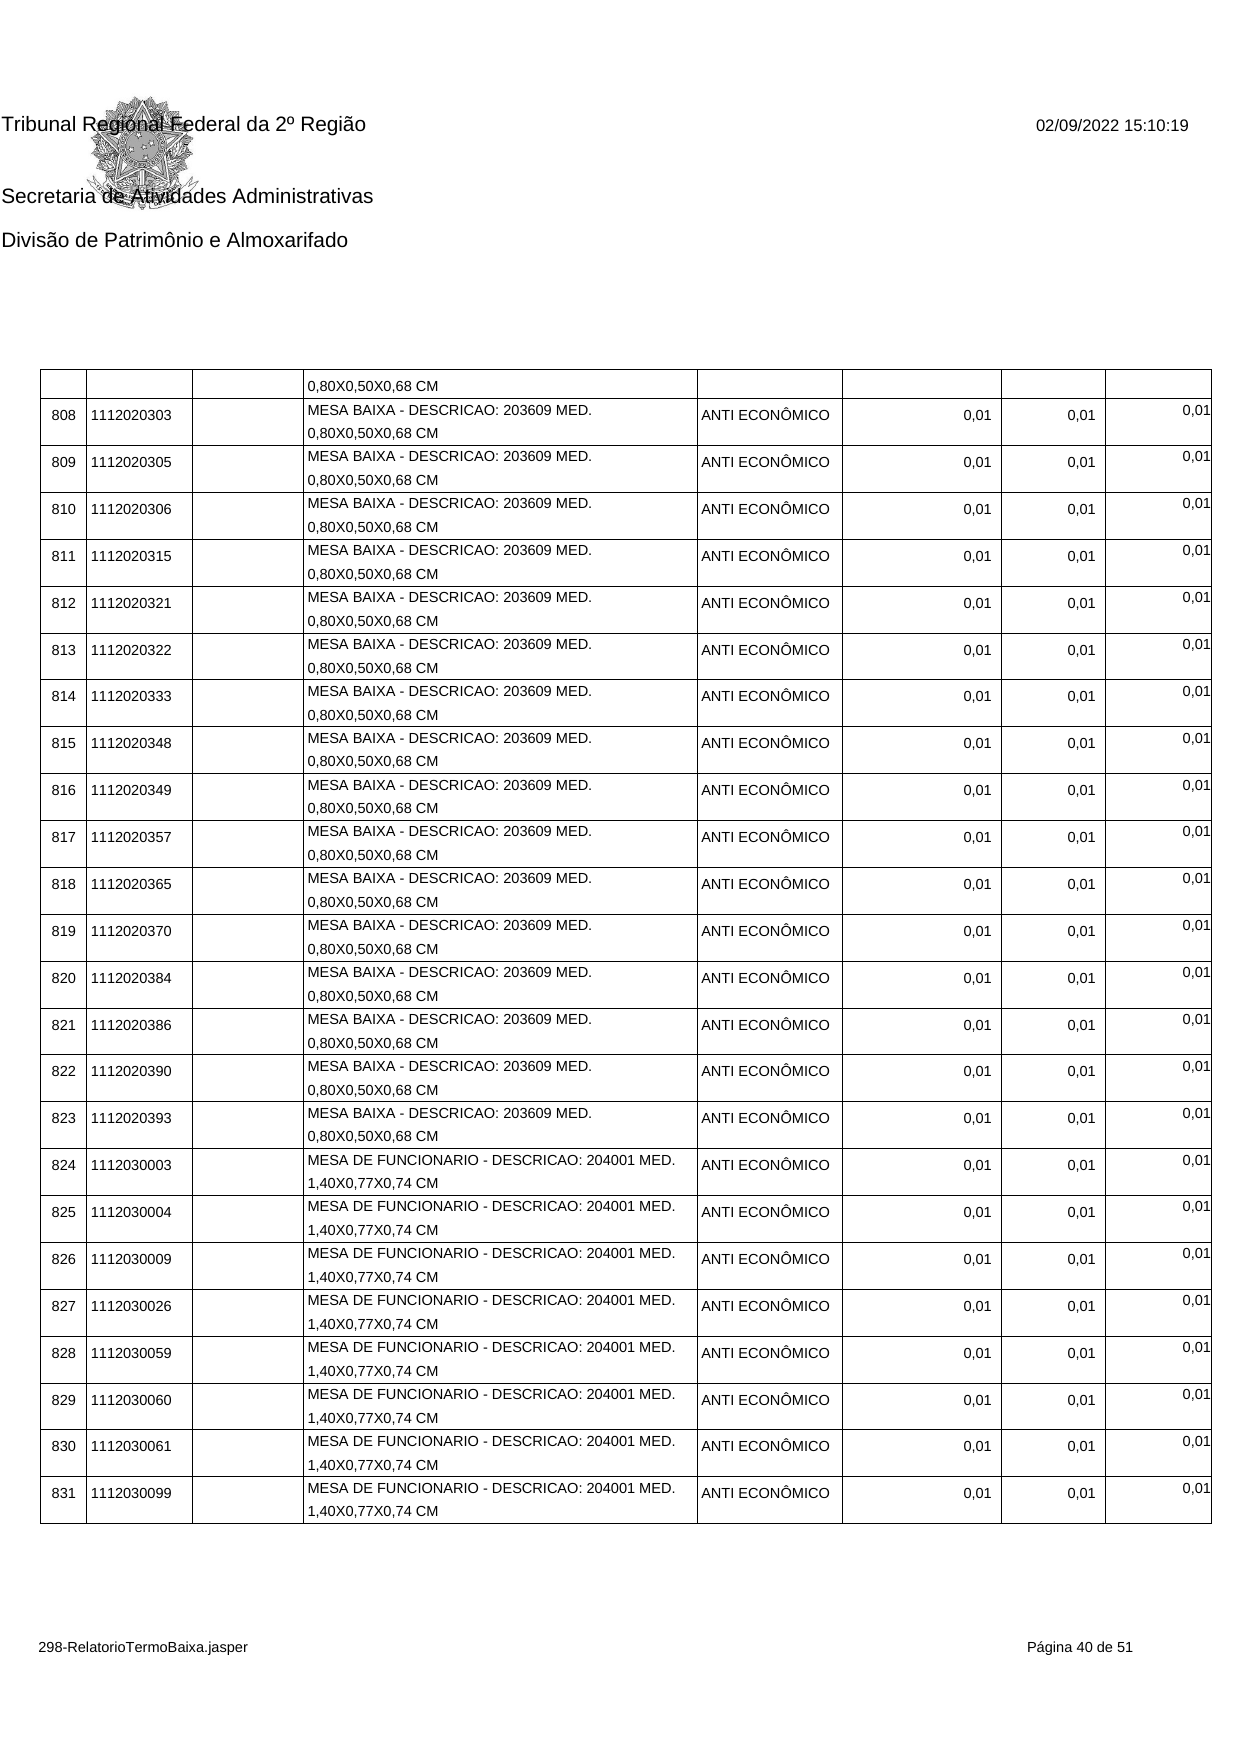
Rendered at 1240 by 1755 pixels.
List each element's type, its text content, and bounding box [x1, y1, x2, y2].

table_cell 829 [41, 1384, 86, 1429]
table_cell ANTI ECONÔMICO [698, 1337, 842, 1382]
table_cell 0,01 [1002, 774, 1105, 820]
table_cell 1112030009 [87, 1243, 192, 1289]
table_cell [193, 1149, 303, 1195]
table_cell ANTI ECONÔMICO [698, 1149, 842, 1195]
table_cell 0,01 [1106, 1102, 1211, 1148]
table_cell MESA DE FUNCIONARIO - DESCRICAO: 204001 MED. 1,40X0,77X0,74 CM [304, 1430, 697, 1476]
table_cell ANTI ECONÔMICO [698, 821, 842, 867]
table_cell 0,01 [843, 915, 1001, 961]
table_cell 0,01 [1106, 774, 1211, 820]
table_cell 809 [41, 446, 86, 492]
table_cell [193, 587, 303, 632]
table_cell MESA BAIXA - DESCRICAO: 203609 MED. 0,80X0,50X0,68 CM [304, 774, 697, 820]
table_cell [1106, 370, 1211, 398]
table_cell 824 [41, 1149, 86, 1195]
table_cell 810 [41, 493, 86, 539]
table_cell [193, 1196, 303, 1242]
table_cell 1112030003 [87, 1149, 192, 1195]
table_cell ANTI ECONÔMICO [698, 399, 842, 445]
table_cell 0,01 [1002, 634, 1105, 679]
table_cell 0,01 [1106, 399, 1211, 445]
table_cell MESA DE FUNCIONARIO - DESCRICAO: 204001 MED. 1,40X0,77X0,74 CM [304, 1337, 697, 1382]
table_cell MESA BAIXA - DESCRICAO: 203609 MED. 0,80X0,50X0,68 CM [304, 540, 697, 586]
table_cell ANTI ECONÔMICO [698, 587, 842, 632]
table_cell 831 [41, 1477, 86, 1523]
table_cell 1112030061 [87, 1430, 192, 1476]
table_cell [698, 370, 842, 398]
table_cell 0,01 [1002, 493, 1105, 539]
table_cell 816 [41, 774, 86, 820]
table_cell 1112020349 [87, 774, 192, 820]
table_cell 813 [41, 634, 86, 679]
table_cell ANTI ECONÔMICO [698, 1055, 842, 1101]
table_cell [193, 493, 303, 539]
table_cell MESA DE FUNCIONARIO - DESCRICAO: 204001 MED. 1,40X0,77X0,74 CM [304, 1196, 697, 1242]
table_cell 0,01 [843, 1384, 1001, 1429]
table_cell [193, 1477, 303, 1523]
table_cell 0,80X0,50X0,68 CM [304, 370, 697, 398]
table_cell MESA DE FUNCIONARIO - DESCRICAO: 204001 MED. 1,40X0,77X0,74 CM [304, 1290, 697, 1336]
table_cell 0,01 [1002, 587, 1105, 632]
table_cell 0,01 [1002, 1149, 1105, 1195]
table_cell ANTI ECONÔMICO [698, 1430, 842, 1476]
table_cell MESA BAIXA - DESCRICAO: 203609 MED. 0,80X0,50X0,68 CM [304, 821, 697, 867]
table_cell ANTI ECONÔMICO [698, 962, 842, 1007]
table_cell 0,01 [1106, 1196, 1211, 1242]
table_cell [193, 1337, 303, 1382]
table_cell 0,01 [1002, 962, 1105, 1007]
table_cell MESA BAIXA - DESCRICAO: 203609 MED. 0,80X0,50X0,68 CM [304, 1102, 697, 1148]
table_cell 808 [41, 399, 86, 445]
table_cell MESA DE FUNCIONARIO - DESCRICAO: 204001 MED. 1,40X0,77X0,74 CM [304, 1384, 697, 1429]
table_cell 0,01 [843, 821, 1001, 867]
table_cell [843, 370, 1001, 398]
table_cell 0,01 [843, 962, 1001, 1007]
table_cell 0,01 [843, 1430, 1001, 1476]
table_cell ANTI ECONÔMICO [698, 915, 842, 961]
table_cell [193, 540, 303, 586]
table_cell [193, 446, 303, 492]
table_cell [193, 370, 303, 398]
table_cell MESA BAIXA - DESCRICAO: 203609 MED. 0,80X0,50X0,68 CM [304, 962, 697, 1007]
table_cell 0,01 [843, 634, 1001, 679]
table_cell 1112030060 [87, 1384, 192, 1429]
table_cell 1112020305 [87, 446, 192, 492]
table_cell 0,01 [843, 868, 1001, 914]
table_cell 0,01 [1106, 493, 1211, 539]
table_cell ANTI ECONÔMICO [698, 680, 842, 726]
table_cell [87, 370, 192, 398]
table_cell 1112020384 [87, 962, 192, 1007]
table_cell 811 [41, 540, 86, 586]
table_cell 0,01 [843, 1477, 1001, 1523]
table_cell 0,01 [843, 1009, 1001, 1054]
table_cell 0,01 [1106, 821, 1211, 867]
table_cell 1112020348 [87, 727, 192, 773]
table_cell [193, 727, 303, 773]
table_cell [41, 370, 86, 398]
table_cell 0,01 [1002, 1477, 1105, 1523]
table_cell 1112020365 [87, 868, 192, 914]
table_cell 0,01 [843, 774, 1001, 820]
table_cell 1112020390 [87, 1055, 192, 1101]
table_cell ANTI ECONÔMICO [698, 1102, 842, 1148]
table_cell ANTI ECONÔMICO [698, 1009, 842, 1054]
table_cell 823 [41, 1102, 86, 1148]
table_cell [193, 1384, 303, 1429]
table_cell 0,01 [1106, 446, 1211, 492]
table_cell 0,01 [1106, 915, 1211, 961]
table_cell 820 [41, 962, 86, 1007]
table_cell 827 [41, 1290, 86, 1336]
table_cell 815 [41, 727, 86, 773]
table_cell 0,01 [1106, 1055, 1211, 1101]
table_cell 1112020333 [87, 680, 192, 726]
table_cell 0,01 [1002, 1102, 1105, 1148]
table_cell MESA BAIXA - DESCRICAO: 203609 MED. 0,80X0,50X0,68 CM [304, 868, 697, 914]
table_cell 0,01 [843, 1337, 1001, 1382]
table_cell 0,01 [1106, 1477, 1211, 1523]
table_cell ANTI ECONÔMICO [698, 540, 842, 586]
table_cell 817 [41, 821, 86, 867]
table_cell ANTI ECONÔMICO [698, 634, 842, 679]
table_cell MESA BAIXA - DESCRICAO: 203609 MED. 0,80X0,50X0,68 CM [304, 399, 697, 445]
table_cell 0,01 [1002, 1430, 1105, 1476]
table_cell 0,01 [843, 1243, 1001, 1289]
table_cell 821 [41, 1009, 86, 1054]
table_cell 0,01 [1106, 1337, 1211, 1382]
table_cell [193, 1055, 303, 1101]
table_cell [193, 1102, 303, 1148]
table_cell 0,01 [843, 493, 1001, 539]
table_cell [193, 1009, 303, 1054]
table_cell 0,01 [1106, 587, 1211, 632]
table_cell MESA BAIXA - DESCRICAO: 203609 MED. 0,80X0,50X0,68 CM [304, 680, 697, 726]
table_cell 1112020386 [87, 1009, 192, 1054]
table_cell 0,01 [843, 1290, 1001, 1336]
table_cell ANTI ECONÔMICO [698, 774, 842, 820]
table_cell ANTI ECONÔMICO [698, 446, 842, 492]
table_cell 812 [41, 587, 86, 632]
table_cell ANTI ECONÔMICO [698, 1477, 842, 1523]
table_cell [193, 915, 303, 961]
table_cell 1112020370 [87, 915, 192, 961]
table_cell 0,01 [1106, 1430, 1211, 1476]
table_cell 0,01 [1106, 1149, 1211, 1195]
table_cell [1002, 370, 1105, 398]
table_cell 830 [41, 1430, 86, 1476]
table_cell 1112030004 [87, 1196, 192, 1242]
table_cell 822 [41, 1055, 86, 1101]
table_cell MESA BAIXA - DESCRICAO: 203609 MED. 0,80X0,50X0,68 CM [304, 1055, 697, 1101]
table_cell 0,01 [1002, 1290, 1105, 1336]
table_cell MESA BAIXA - DESCRICAO: 203609 MED. 0,80X0,50X0,68 CM [304, 915, 697, 961]
table_cell 0,01 [1002, 821, 1105, 867]
table_cell [193, 1430, 303, 1476]
table_cell 1112030099 [87, 1477, 192, 1523]
table_cell 0,01 [843, 587, 1001, 632]
table_cell 825 [41, 1196, 86, 1242]
table_cell 1112020303 [87, 399, 192, 445]
table_cell 1112020393 [87, 1102, 192, 1148]
table_cell 0,01 [1002, 1196, 1105, 1242]
table_cell ANTI ECONÔMICO [698, 1290, 842, 1336]
table_cell 0,01 [1002, 915, 1105, 961]
table_cell 0,01 [843, 1149, 1001, 1195]
table_cell 819 [41, 915, 86, 961]
table_cell ANTI ECONÔMICO [698, 493, 842, 539]
table_cell 0,01 [843, 1055, 1001, 1101]
table_cell 0,01 [1002, 680, 1105, 726]
table_cell 0,01 [1106, 868, 1211, 914]
table_cell ANTI ECONÔMICO [698, 727, 842, 773]
table_cell [193, 774, 303, 820]
table_cell 0,01 [1106, 1243, 1211, 1289]
table_cell MESA BAIXA - DESCRICAO: 203609 MED. 0,80X0,50X0,68 CM [304, 634, 697, 679]
table_cell [193, 962, 303, 1007]
table_cell 1112030059 [87, 1337, 192, 1382]
table_cell 0,01 [843, 1196, 1001, 1242]
table_cell 1112020322 [87, 634, 192, 679]
table_cell [193, 1243, 303, 1289]
table_cell 0,01 [1106, 540, 1211, 586]
table_cell 1112020357 [87, 821, 192, 867]
table_cell 1112030026 [87, 1290, 192, 1336]
table_cell 0,01 [1002, 540, 1105, 586]
table_cell MESA BAIXA - DESCRICAO: 203609 MED. 0,80X0,50X0,68 CM [304, 493, 697, 539]
table_cell 0,01 [843, 540, 1001, 586]
table_cell ANTI ECONÔMICO [698, 1243, 842, 1289]
table_cell 0,01 [1002, 1009, 1105, 1054]
table_cell MESA BAIXA - DESCRICAO: 203609 MED. 0,80X0,50X0,68 CM [304, 587, 697, 632]
table_cell MESA BAIXA - DESCRICAO: 203609 MED. 0,80X0,50X0,68 CM [304, 1009, 697, 1054]
table_cell 0,01 [843, 446, 1001, 492]
table_cell 0,01 [1002, 399, 1105, 445]
table_cell 1112020306 [87, 493, 192, 539]
table_cell ANTI ECONÔMICO [698, 868, 842, 914]
table_cell 828 [41, 1337, 86, 1382]
table_cell ANTI ECONÔMICO [698, 1384, 842, 1429]
table_cell [193, 680, 303, 726]
table_cell 0,01 [843, 680, 1001, 726]
table_cell 0,01 [1106, 680, 1211, 726]
table_cell MESA BAIXA - DESCRICAO: 203609 MED. 0,80X0,50X0,68 CM [304, 727, 697, 773]
table_cell [193, 399, 303, 445]
table_cell 0,01 [1002, 1384, 1105, 1429]
table_cell 1112020315 [87, 540, 192, 586]
table_cell 814 [41, 680, 86, 726]
table_cell [193, 1290, 303, 1336]
table_cell 826 [41, 1243, 86, 1289]
table_cell 818 [41, 868, 86, 914]
table_cell 0,01 [1002, 446, 1105, 492]
table_cell 1112020321 [87, 587, 192, 632]
table_cell 0,01 [843, 1102, 1001, 1148]
table_cell 0,01 [1106, 1384, 1211, 1429]
table_cell 0,01 [1106, 727, 1211, 773]
table_cell [193, 634, 303, 679]
table_cell MESA DE FUNCIONARIO - DESCRICAO: 204001 MED. 1,40X0,77X0,74 CM [304, 1149, 697, 1195]
table_cell 0,01 [843, 727, 1001, 773]
table_cell [193, 821, 303, 867]
table_cell 0,01 [1106, 1009, 1211, 1054]
table_cell 0,01 [843, 399, 1001, 445]
table_cell 0,01 [1106, 962, 1211, 1007]
table_cell 0,01 [1002, 868, 1105, 914]
table_cell 0,01 [1002, 1243, 1105, 1289]
table_cell 0,01 [1106, 634, 1211, 679]
table_cell 0,01 [1106, 1290, 1211, 1336]
table_cell 0,01 [1002, 1337, 1105, 1382]
table_cell MESA DE FUNCIONARIO - DESCRICAO: 204001 MED. 1,40X0,77X0,74 CM [304, 1477, 697, 1523]
table_cell MESA DE FUNCIONARIO - DESCRICAO: 204001 MED. 1,40X0,77X0,74 CM [304, 1243, 697, 1289]
table_cell 0,01 [1002, 1055, 1105, 1101]
table_cell 0,01 [1002, 727, 1105, 773]
table_cell ANTI ECONÔMICO [698, 1196, 842, 1242]
table_cell [193, 868, 303, 914]
table_cell MESA BAIXA - DESCRICAO: 203609 MED. 0,80X0,50X0,68 CM [304, 446, 697, 492]
